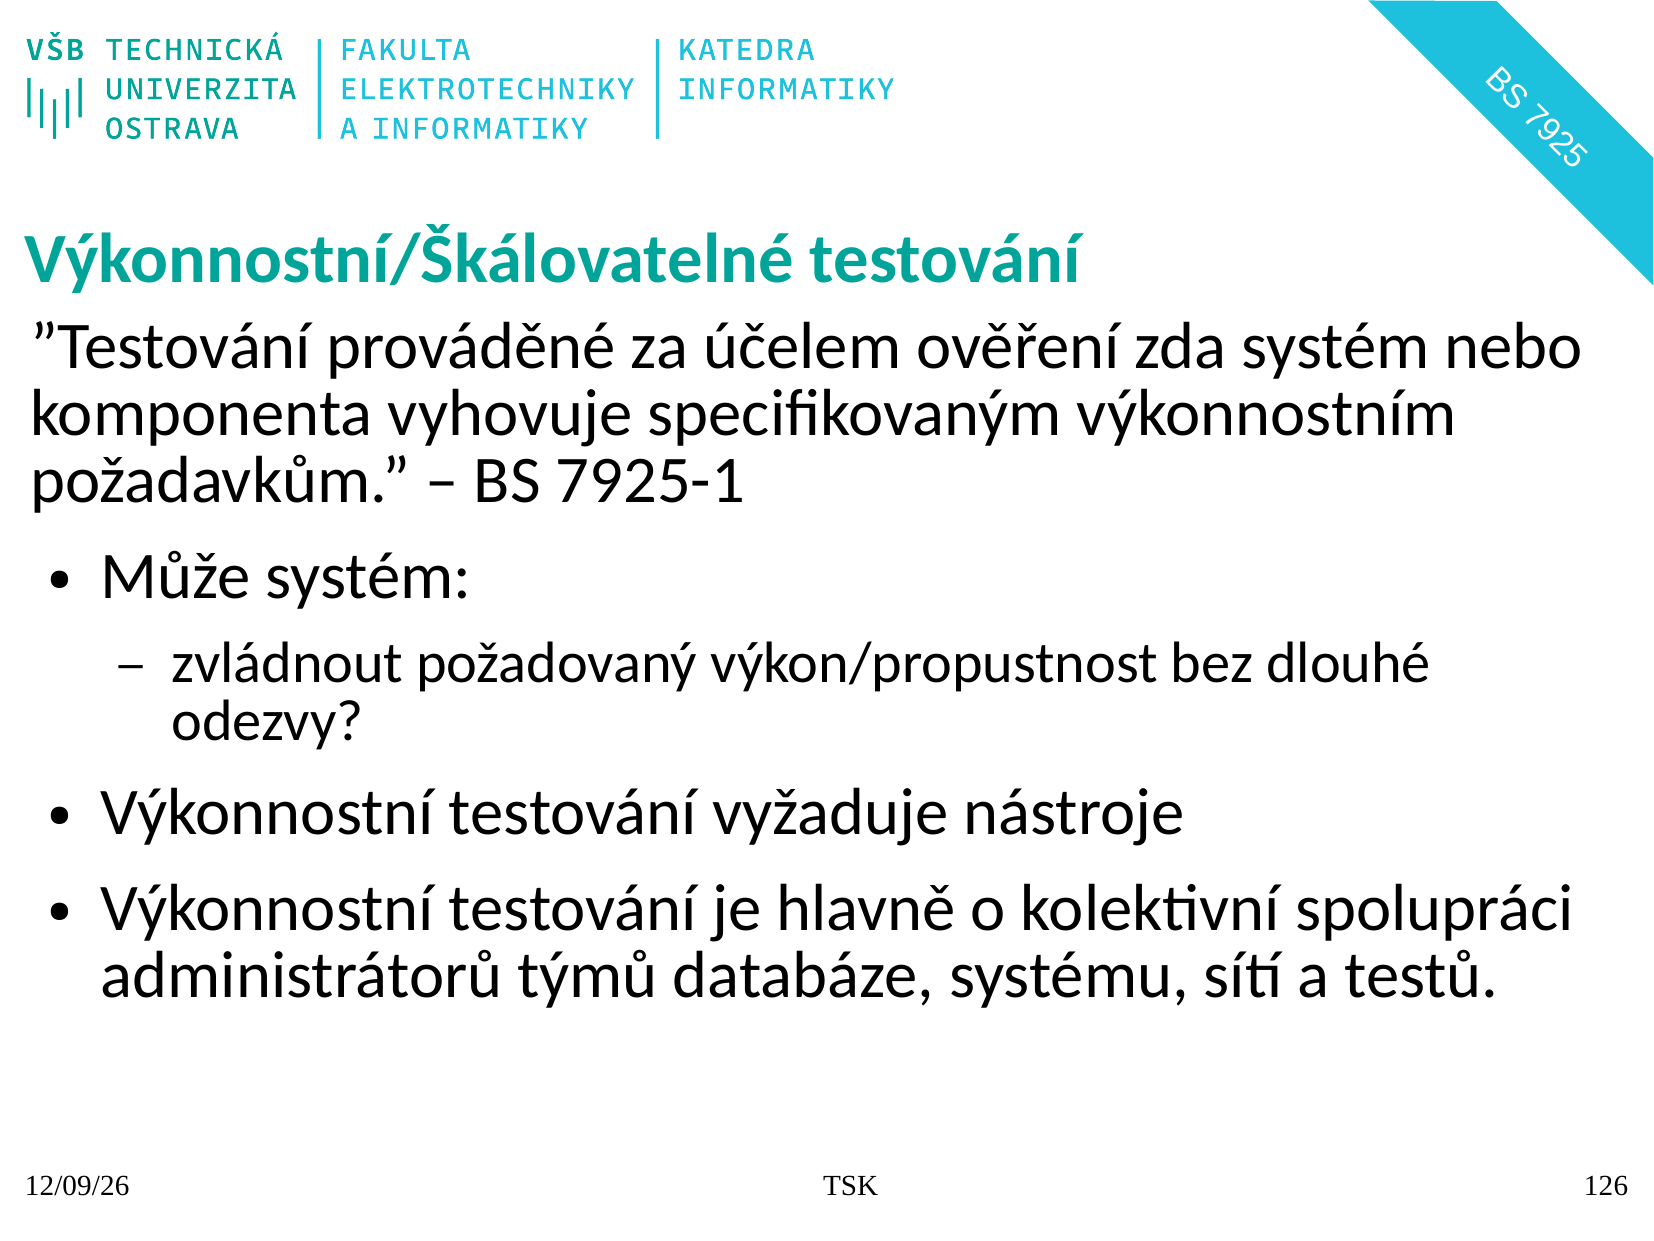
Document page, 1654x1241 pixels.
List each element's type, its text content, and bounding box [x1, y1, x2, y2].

picture [26, 31, 894, 139]
text_box BS 7925 [1368, 0, 1654, 286]
title Výkonnostní/Škálovatelné testování [24, 169, 1629, 300]
list ”Testování prováděné za účelem ověření zda systém nebo komponenta vyhovuje specifikovaným výkonnostním požadavkům.” – BS 7925-1 Může systém: zvládnout požadovaný výkon/propustnost bez dlouhé odezvy? Výkonnostní testování vyžaduje nástroje Výkonnostní testování je hlavně o kolektivní spolupráci administrátorů týmů databáze, systému, sítí a testů. [30, 318, 1629, 1146]
